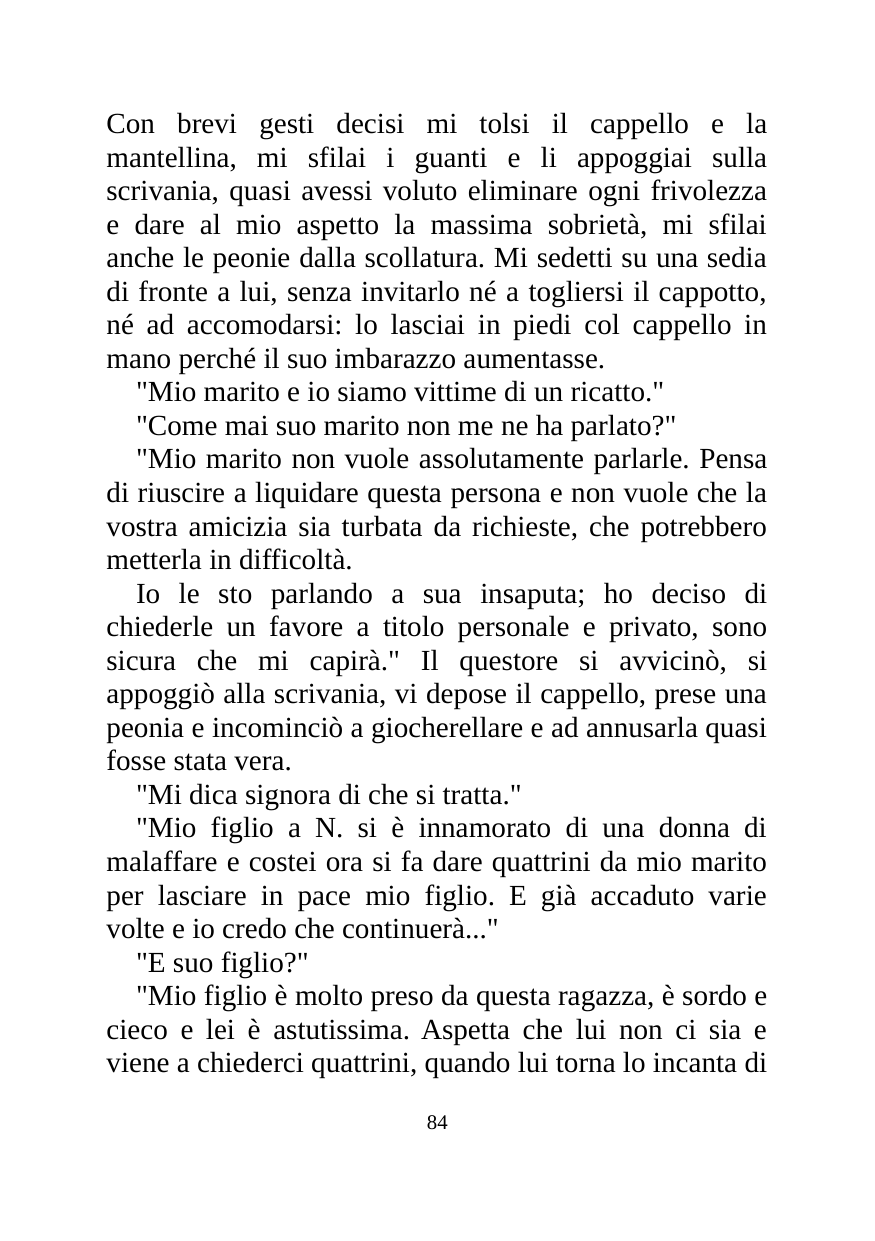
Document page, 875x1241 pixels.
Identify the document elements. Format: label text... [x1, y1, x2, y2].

text Io le sto parlando a sua insaputa; ho deciso di chiederle un favore a titolo personale e privato, sono sicura che mi capirà." Il questore si avvicinò, si appoggiò alla scrivania, vi depose il cappello, prese una peonia e incominciò a giocherellare e ad annusarla quasi fosse stata vera. [106, 576, 768, 777]
text "Mio figlio è molto preso da questa ragazza, è sordo e cieco e lei è astutissima. Aspetta che lui non ci sia e viene a chiederci quattrini, quando lui torna lo incanta di [106, 978, 768, 1079]
text "Come mai suo marito non me ne ha parlato?" [106, 408, 768, 442]
text "Mio marito non vuole assolutamente parlarle. Pensa di riuscire a liquidare questa persona e non vuole che la vostra amicizia sia turbata da richieste, che potrebbero metterla in difficoltà. [106, 442, 768, 576]
text "E suo figlio?" [106, 945, 768, 978]
text "Mio figlio a N. si è innamorato di una donna di malaffare e costei ora si fa dare quattrini da mio marito per lasciare in pace mio figlio. E già accaduto varie volte e io credo che continuerà..." [106, 811, 768, 945]
text "Mio marito e io siamo vittime di un ricatto." [106, 374, 768, 408]
text "Mi dica signora di che si tratta." [106, 777, 768, 811]
text Con brevi gesti decisi mi tolsi il cappello e la mantellina, mi sfilai i guanti e li appoggiai sulla scrivania, quasi avessi voluto eliminare ogni frivolezza e dare al mio aspetto la massima sobrietà, mi sfilai anche le peonie dalla scollatura. Mi sedetti su una sedia di fronte a lui, senza invitarlo né a togliersi il cappotto, né ad accomodarsi: lo lasciai in piedi col cappello in mano perché il suo imbarazzo aumentasse. [106, 106, 768, 374]
